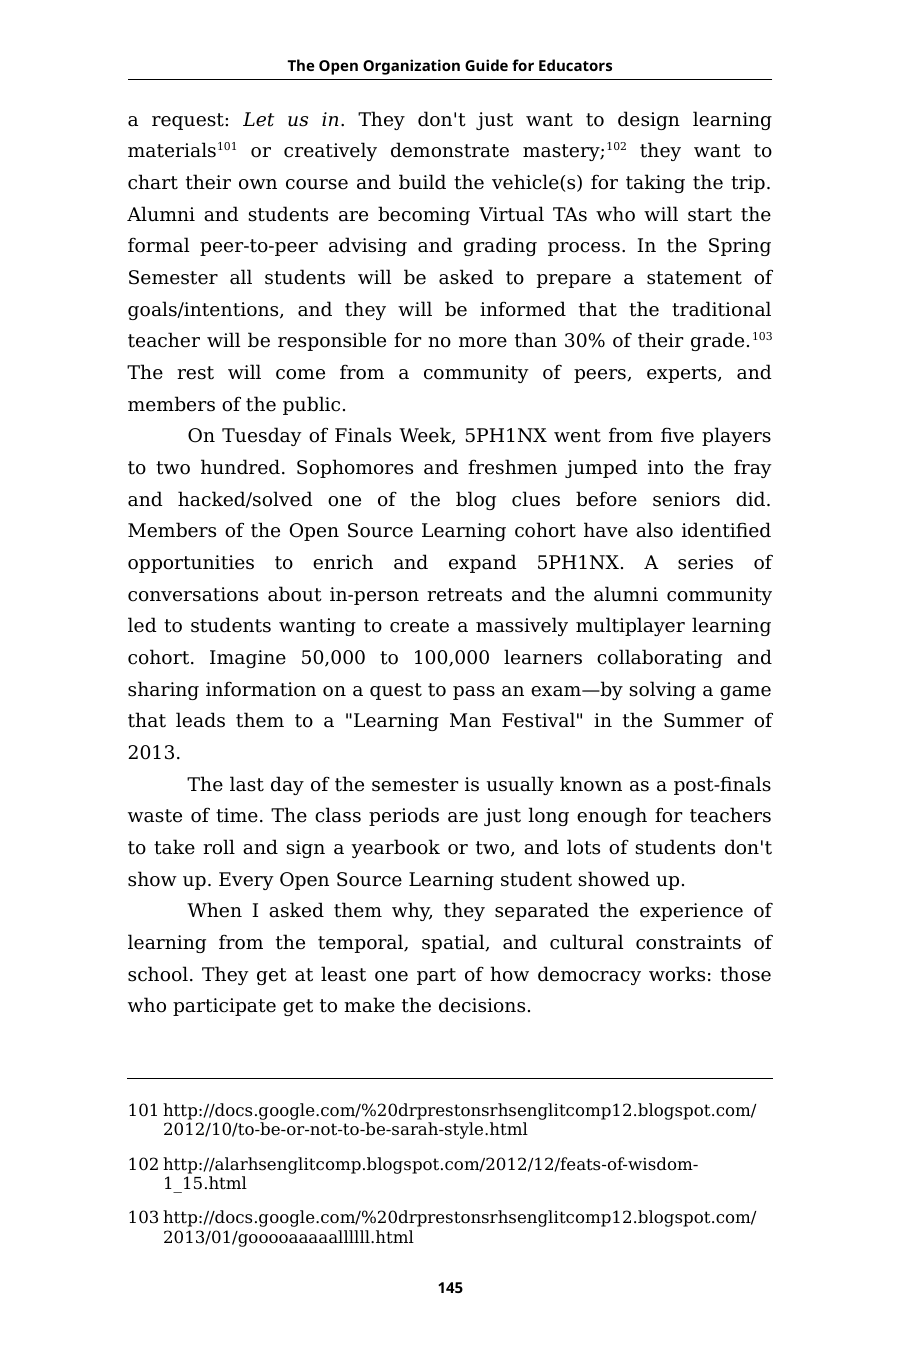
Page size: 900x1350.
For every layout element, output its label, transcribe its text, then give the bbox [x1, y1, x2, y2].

text a request: Let us in. They don't just want to design learning materials or creatively demonstrate mastery; they want to chart their own course and build the vehicle(s) for taking the trip. Alumni and students are becoming Virtual TAs who will start the formal peer-to-peer advising and grading process. In the Spring Semester all students will be asked to prepare a statement of goals/intentions, and they will be informed that the traditional teacher will be responsible for no more than 30% of their grade. The rest will come from a community of peers, experts, and members of the public. [127, 109, 772, 416]
text http://docs.google.com/%20drprestonsrhsenglitcomp12.blogspot.com/2013/01/gooooaaaaallllll.html [127, 1208, 772, 1247]
text When I asked them why, they separated the experience of learning from the temporal, spatial, and cultural constraints of school. They get at least one part of how democracy works: those who participate get to make the decisions. [127, 900, 772, 1017]
text http://docs.google.com/%20drprestonsrhsenglitcomp12.blogspot.com/2012/10/to-be-or-not-to-be-sarah-style.html [127, 1101, 772, 1139]
text The last day of the semester is usually known as a post-finals waste of time. The class periods are just long enough for teachers to take roll and sign a yearbook or two, and lots of students don't show up. Every Open Source Learning student showed up. [127, 774, 772, 891]
text http://alarhsenglitcomp.blogspot.com/2012/12/feats-of-wisdom-1_15.html [127, 1154, 772, 1193]
text On Tuesday of Finals Week, 5PH1NX went from five players to two hundred. Sophomores and freshmen jumped into the fray and hacked/solved one of the blog clues before seniors did. Members of the Open Source Learning cohort have also identified opportunities to enrich and expand 5PH1NX. A series of conversations about in-person retreats and the alumni community led to students wanting to create a massively multiplayer learning cohort. Imagine 50,000 to 100,000 learners collaborating and sharing information on a quest to pass an exam—by solving a game that leads them to a "Learning Man Festival" in the Summer of 2013. [127, 425, 772, 764]
